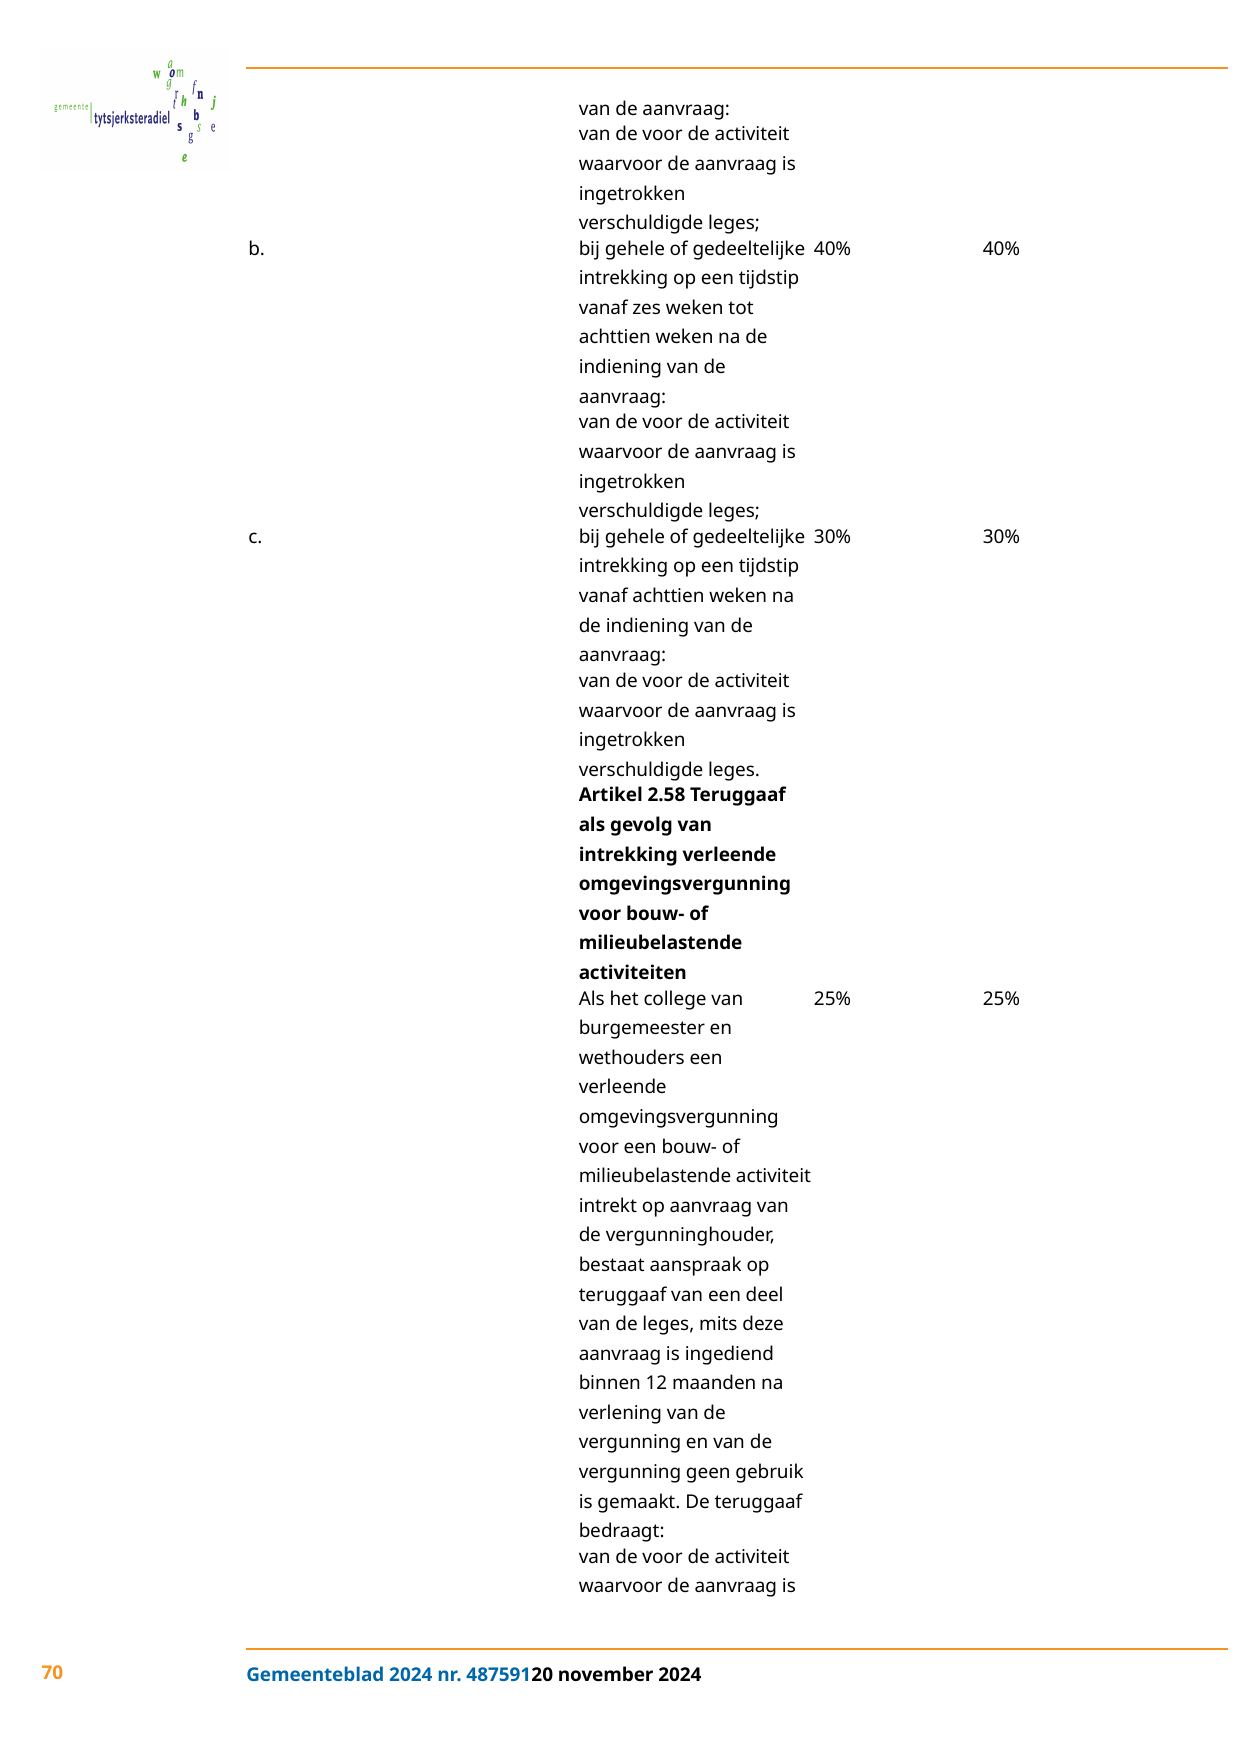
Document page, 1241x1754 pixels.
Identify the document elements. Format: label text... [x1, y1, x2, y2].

table_cell [814, 782, 983, 985]
table_cell van de aanvraag: [579, 95, 814, 121]
table_cell 40% [814, 235, 983, 409]
table_cell [983, 782, 1152, 985]
table_cell [814, 409, 983, 523]
table_cell [983, 1543, 1152, 1598]
table_cell van de voor de activiteit waarvoor de aanvraag is ingetrokken verschuldigde leges. [579, 667, 814, 782]
table_cell 30% [983, 523, 1152, 667]
table_cell c. [248, 523, 578, 667]
table_cell b. [248, 235, 578, 409]
table_cell [814, 121, 983, 235]
table_cell Artikel 2.58 Teruggaaf als gevolg van intrekking verleende omgevingsvergunning voor bouw- of milieubelastende activiteiten [579, 782, 814, 985]
table_cell van de voor de activiteit waarvoor de aanvraag is ingetrokken verschuldigde leges; [579, 121, 814, 235]
table_cell [248, 667, 578, 782]
table_cell [248, 782, 578, 985]
table_cell [248, 409, 578, 523]
picture [41, 47, 231, 172]
table_cell van de voor de activiteit waarvoor de aanvraag is ingetrokken verschuldigde leges; [579, 409, 814, 523]
table_cell [983, 95, 1152, 121]
table_cell 30% [814, 523, 983, 667]
table_cell 25% [983, 985, 1152, 1543]
table_cell bij gehele of gedeeltelijke intrekking op een tijdstip vanaf achttien weken na de indiening van de aanvraag: [579, 523, 814, 667]
table_cell [983, 667, 1152, 782]
table_cell van de voor de activiteit waarvoor de aanvraag is [579, 1543, 814, 1598]
table_cell [983, 121, 1152, 235]
table_cell [248, 1543, 578, 1598]
table_cell 40% [983, 235, 1152, 409]
table_cell [248, 95, 578, 121]
table_cell [814, 667, 983, 782]
table_cell 25% [814, 985, 983, 1543]
table_cell [983, 409, 1152, 523]
table_cell bij gehele of gedeeltelijke intrekking op een tijdstip vanaf zes weken tot achttien weken na de indiening van de aanvraag: [579, 235, 814, 409]
table_cell Als het college van burgemeester en wethouders een verleende omgevingsvergunning voor een bouw- of milieubelastende activiteit intrekt op aanvraag van de vergunninghouder, bestaat aanspraak op teruggaaf van een deel van de leges, mits deze aanvraag is ingediend binnen 12 maanden na verlening van de vergunning en van de vergunning geen gebruik is gemaakt. De teruggaaf bedraagt: [579, 985, 814, 1543]
table_cell [248, 985, 578, 1543]
table_cell [248, 121, 578, 235]
table_cell [814, 95, 983, 121]
table_cell [814, 1543, 983, 1598]
